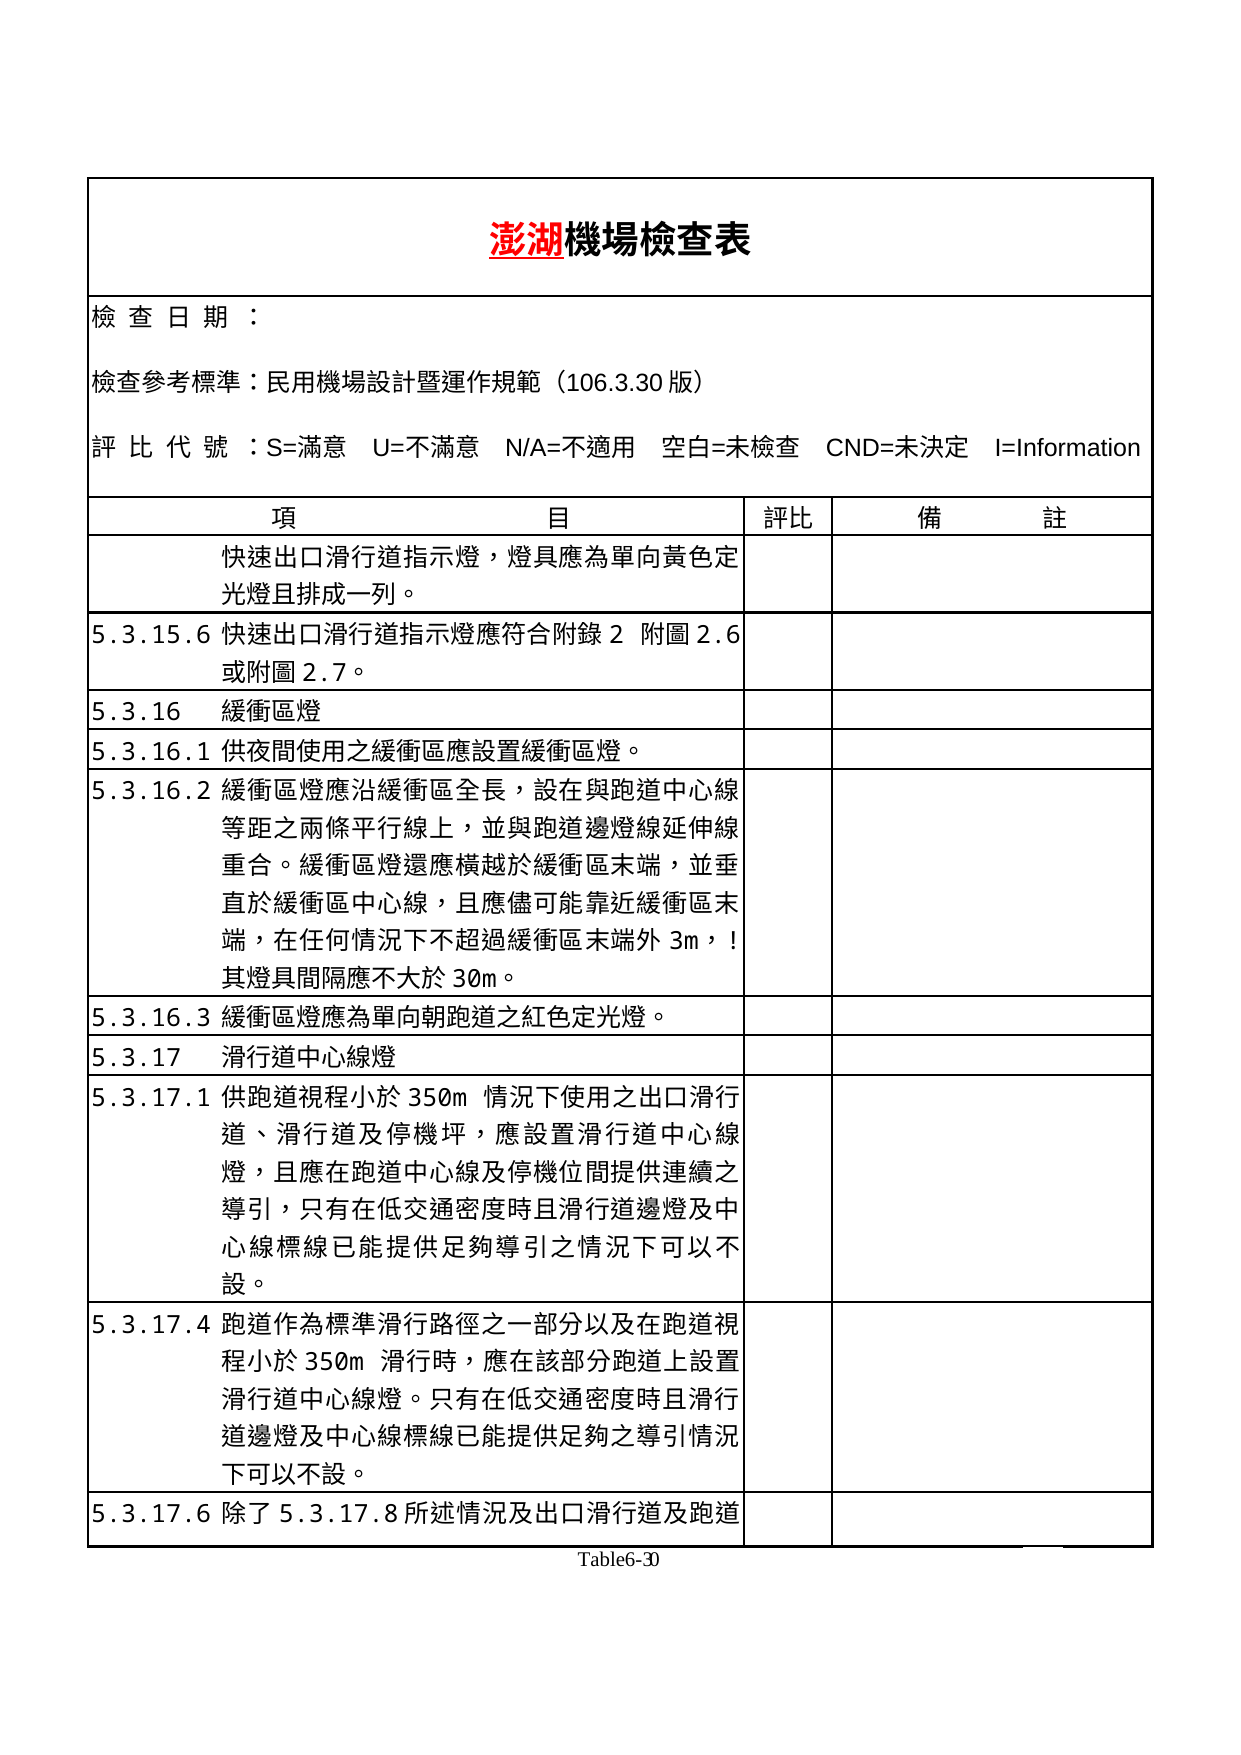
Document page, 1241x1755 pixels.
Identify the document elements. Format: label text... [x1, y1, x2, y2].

table_cell [833, 1036, 1151, 1074]
table_cell 供夜間使用之緩衝區應設置緩衝區燈。 [219, 730, 743, 768]
table_cell [745, 1036, 831, 1074]
table_cell [833, 1076, 1151, 1301]
table_cell 備 註 [833, 498, 1151, 534]
table_cell 5.3.16.2 [89, 770, 219, 995]
table_cell 緩衝區燈應沿緩衝區全長，設在與跑道中心線等距之兩條平行線上，並與跑道邊燈線延伸線重合。緩衝區燈還應橫越於緩衝區末端，並垂直於緩衝區中心線，且應儘可能靠近緩衝區末端，在任何情況下不超過緩衝區末端外3m，!其燈具間隔應不大於30m。 [219, 770, 743, 995]
table_cell [745, 1303, 831, 1491]
table_header 澎湖機場檢查表 [89, 179, 1151, 295]
table_cell 5.3.17.6 [89, 1493, 219, 1545]
table_cell [745, 1076, 831, 1301]
table_cell 跑道作為標準滑行路徑之一部分以及在跑道視程小於350m 滑行時，應在該部分跑道上設置滑行道中心線燈。只有在低交通密度時且滑行道邊燈及中心線標線已能提供足夠之導引情況下可以不設。 [219, 1303, 743, 1491]
table_cell 5.3.17 [89, 1036, 219, 1074]
table_cell 快速出口滑行道指示燈，燈具應為單向黃色定光燈且排成一列。 [219, 536, 743, 611]
table_cell 5.3.17.1 [89, 1076, 219, 1301]
table_cell 除了5.3.17.8所述情況及出口滑行道及跑道 [219, 1493, 743, 1545]
table_cell [833, 770, 1151, 995]
table_cell [745, 1493, 831, 1545]
table_cell [745, 770, 831, 995]
table_cell [745, 730, 831, 768]
table_cell 緩衝區燈應為單向朝跑道之紅色定光燈。 [219, 997, 743, 1034]
table_cell [833, 1493, 1151, 1545]
table_cell [833, 691, 1151, 728]
table_cell [745, 691, 831, 728]
table_cell [745, 536, 831, 611]
table_cell 滑行道中心線燈 [219, 1036, 743, 1074]
table_cell 評比 [745, 498, 831, 534]
table_cell 5.3.16.3 [89, 997, 219, 1034]
table_cell [745, 997, 831, 1034]
table_cell 檢 查 日 期 ： 檢查參考標準：民用機場設計暨運作規範（106.3.30版） 評 比 代 號 ：S=滿意 U=不滿意 N/A=不適用 空白=未檢查 CND=未決定 I=Information [89, 297, 1151, 496]
table_cell 供跑道視程小於350m 情況下使用之出口滑行道、滑行道及停機坪，應設置滑行道中心線燈，且應在跑道中心線及停機位間提供連續之導引，只有在低交通密度時且滑行道邊燈及中心線標線已能提供足夠導引之情況下可以不設。 [219, 1076, 743, 1301]
table_cell [833, 997, 1151, 1034]
table_cell 快速出口滑行道指示燈應符合附錄2 附圖2.6 或附圖2.7。 [219, 614, 743, 688]
table_cell 5.3.16.1 [89, 730, 219, 768]
table_cell 5.3.15.6 [89, 614, 219, 688]
table_cell [89, 498, 219, 534]
table_cell [833, 1303, 1151, 1491]
table_cell [833, 614, 1151, 688]
table_cell [833, 536, 1151, 611]
table_cell [833, 730, 1151, 768]
table_cell [745, 614, 831, 688]
table_cell 5.3.16 [89, 691, 219, 728]
table_cell [89, 536, 219, 611]
table_cell 項 目 [219, 498, 743, 534]
table_cell 緩衝區燈 [219, 691, 743, 728]
table_cell 5.3.17.4 [89, 1303, 219, 1491]
